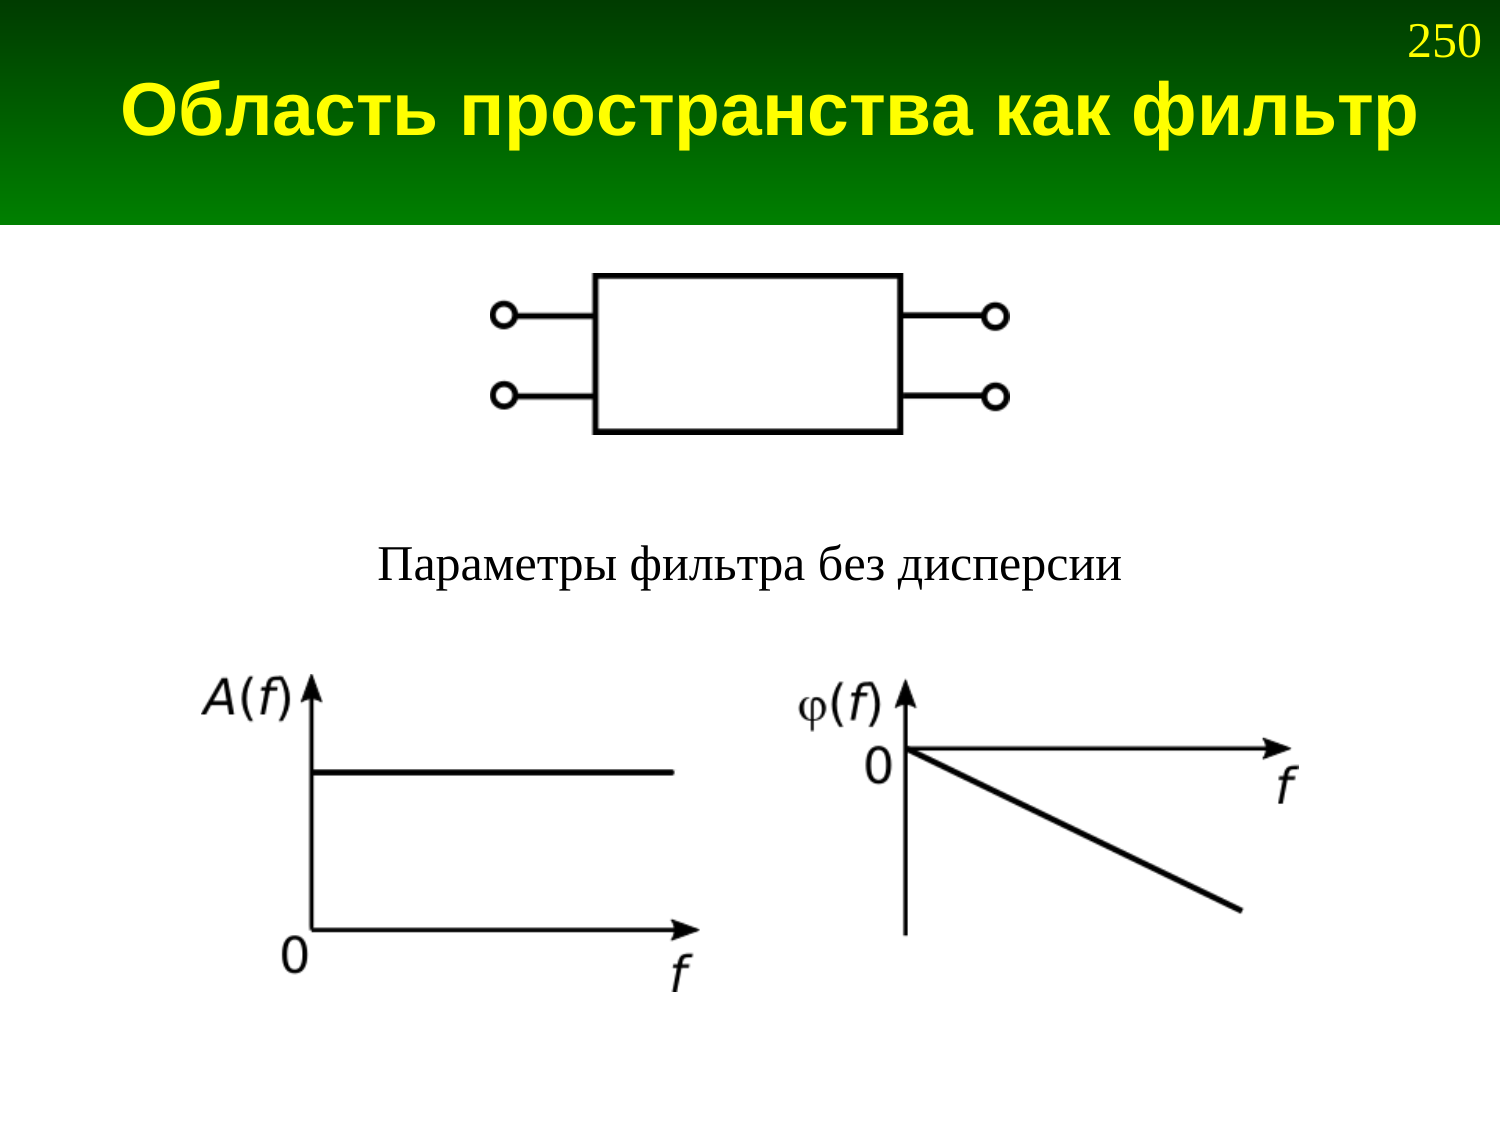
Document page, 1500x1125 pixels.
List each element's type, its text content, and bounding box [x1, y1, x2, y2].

picture [490, 273, 1010, 435]
text_box Параметры фильтра без дисперсии [362, 522, 1138, 598]
picture [201, 674, 1299, 992]
title Область пространства как фильтр [100, 7, 1441, 204]
